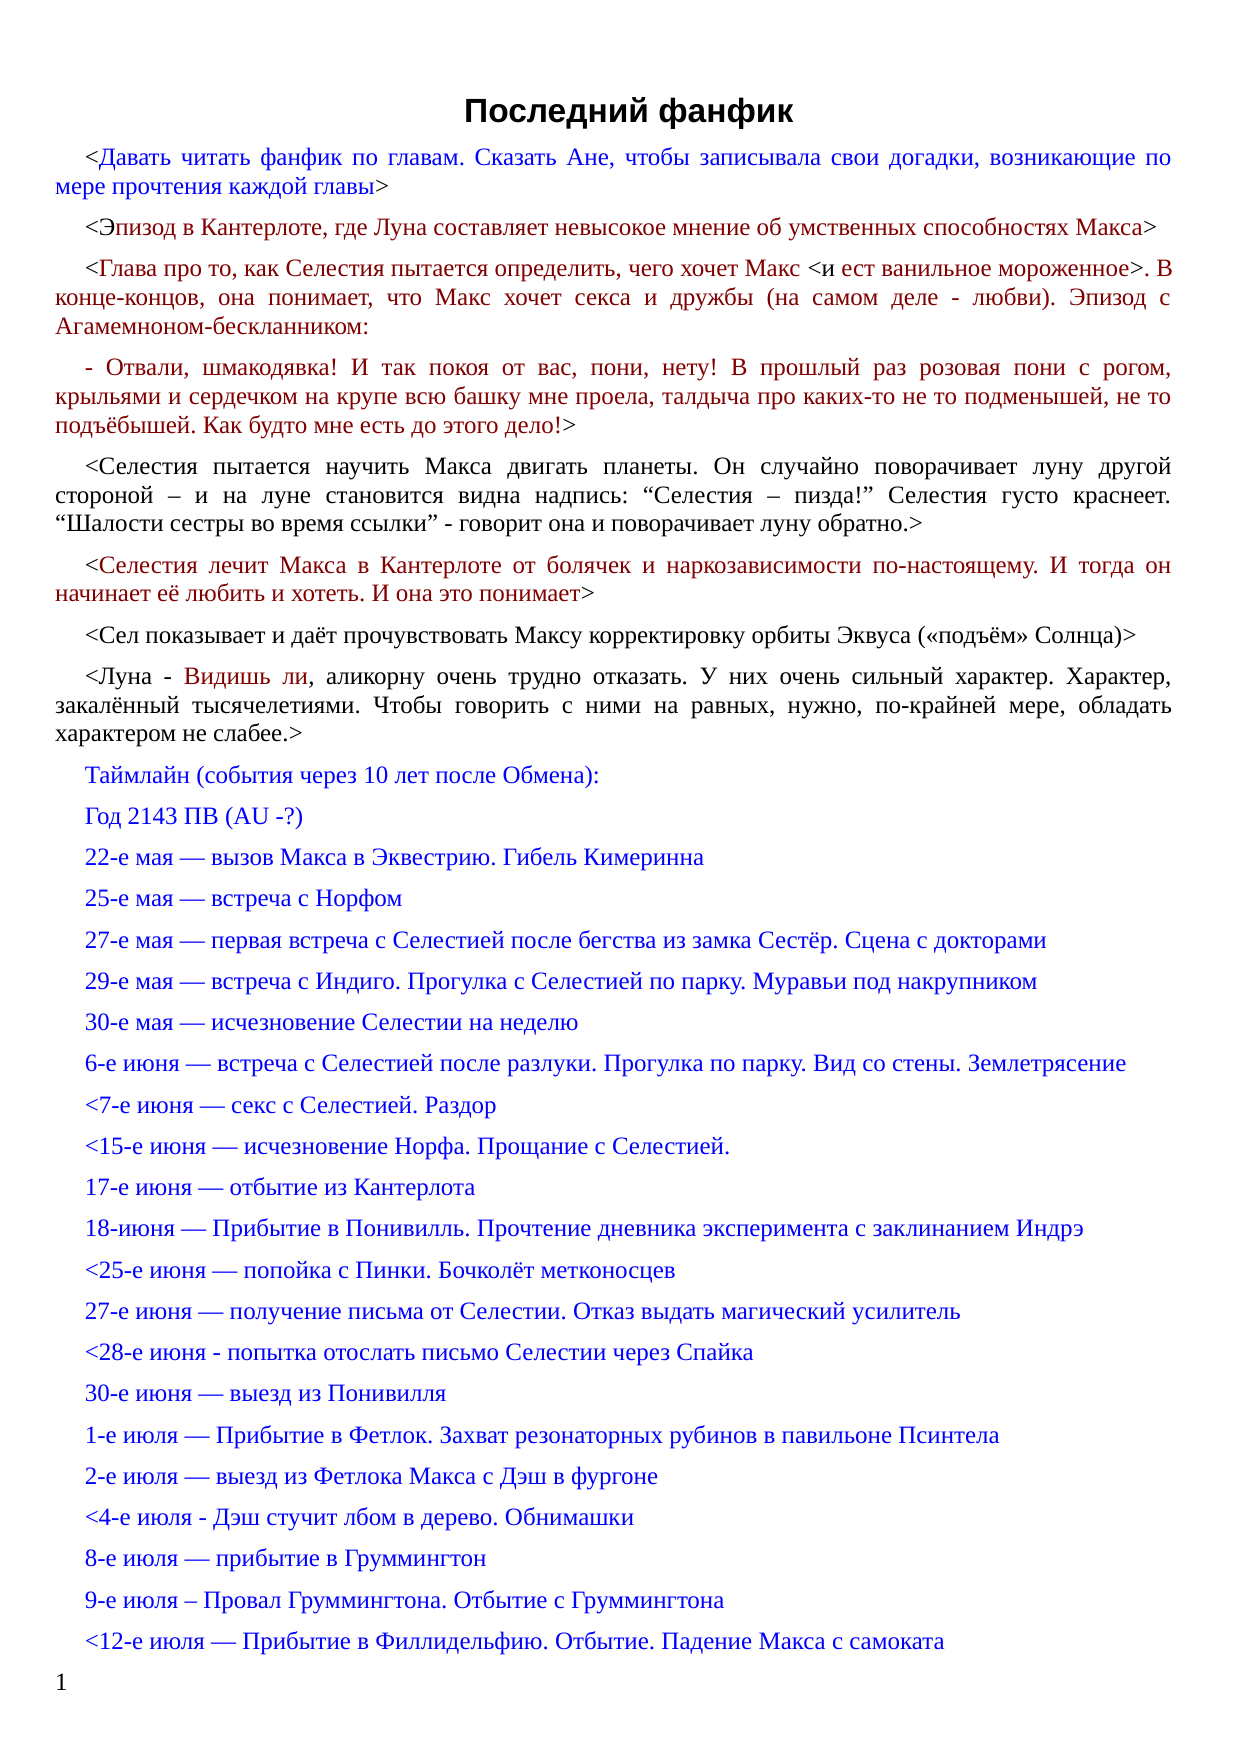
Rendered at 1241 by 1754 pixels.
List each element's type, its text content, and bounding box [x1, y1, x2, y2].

text <25-е июня — попойка с Пинки. Бочколёт метконосцев [55, 1255, 1173, 1283]
text 2-е июля — выезд из Фетлока Макса с Дэш в фургоне [55, 1461, 1173, 1490]
text 27-е мая — первая встреча с Селестией после бегства из замка Сестёр. Сцена с докторами [55, 925, 1173, 953]
text <Луна - Видишь ли, аликорну очень трудно отказать. У них очень сильный характер. Характер, закалённый тысячелетиями. Чтобы говорить с ними на равных, нужно, по-крайней мере, обладать характером не слабее.> [55, 661, 1173, 747]
text 25-е мая — встреча с Норфом [55, 883, 1173, 912]
text <Селестия лечит Макса в Кантерлоте от болячек и наркозависимости по-настоящему. И тогда он начинает её любить и хотеть. И она это понимает> [55, 550, 1173, 607]
text 30-е мая — исчезновение Селестии на неделю [55, 1007, 1173, 1036]
text <Глава про то, как Селестия пытается определить, чего хочет Макс <и ест ванильное мороженное>. В конце-концов, она понимает, что Макс хочет секса и дружбы (на самом деле - любви). Эпизод с Агамемноном-бескланником: [55, 253, 1173, 340]
text 1-е июля — Прибытие в Фетлок. Захват резонаторных рубинов в павильоне Псинтела [55, 1420, 1173, 1448]
text 8-е июля — прибытие в Груммингтон [55, 1543, 1173, 1572]
text 22-е мая — вызов Макса в Эквестрию. Гибель Кимеринна [55, 842, 1173, 871]
text <7-е июня — секс с Селестией. Раздор [55, 1090, 1173, 1118]
text 18-июня — Прибытие в Понивилль. Прочтение дневника эксперимента с заклинанием Индрэ [55, 1213, 1173, 1242]
text <Эпизод в Кантерлоте, где Луна составляет невысокое мнение об умственных способностях Макса> [55, 212, 1173, 241]
text 30-е июня — выезд из Понивилля [55, 1378, 1173, 1407]
text 17-е июня — отбытие из Кантерлота [55, 1172, 1173, 1201]
text <4-е июля - Дэш стучит лбом в дерево. Обнимашки [55, 1502, 1173, 1531]
text <Сел показывает и даёт прочувствовать Максу корректировку орбиты Эквуса («подъём» Солнца)> [55, 620, 1173, 648]
text 9-е июля – Провал Груммингтона. Отбытие с Груммингтона [55, 1585, 1173, 1613]
text Год 2143 ПВ (AU -?) [55, 801, 1173, 830]
text <28-е июня - попытка отослать письмо Селестии через Спайка [55, 1337, 1173, 1366]
text Таймлайн (события через 10 лет после Обмена): [55, 760, 1173, 788]
text - Отвали, шмакодявка! И так покоя от вас, пони, нету! В прошлый раз розовая пони с рогом, крыльями и сердечком на крупе всю башку мне проела, талдыча про каких-то не то подменышей, не то подъёбышей. Как будто мне есть до этого дело!> [55, 352, 1173, 438]
text 6-е июня — встреча с Селестией после разлуки. Прогулка по парку. Вид со стены. Землетрясение [55, 1048, 1173, 1077]
subtitle Последний фанфик [55, 91, 1173, 130]
text <Селестия пытается научить Макса двигать планеты. Он случайно поворачивает луну другой стороной – и на луне становится видна надпись: “Селестия – пизда!” Селестия густо краснеет. “Шалости сестры во время ссылки” - говорит она и поворачивает луну обратно.> [55, 451, 1173, 537]
text 29-е мая — встреча с Индиго. Прогулка с Селестией по парку. Муравьи под накрупником [55, 966, 1173, 995]
text 27-е июня — получение письма от Селестии. Отказ выдать магический усилитель [55, 1296, 1173, 1325]
text <15-е июня — исчезновение Норфа. Прощание с Селестией. [55, 1131, 1173, 1160]
text <12-е июля — Прибытие в Филлидельфию. Отбытие. Падение Макса с самоката [55, 1626, 1173, 1655]
text <Давать читать фанфик по главам. Сказать Ане, чтобы записывала свои догадки, возникающие по мере прочтения каждой главы> [55, 142, 1173, 200]
